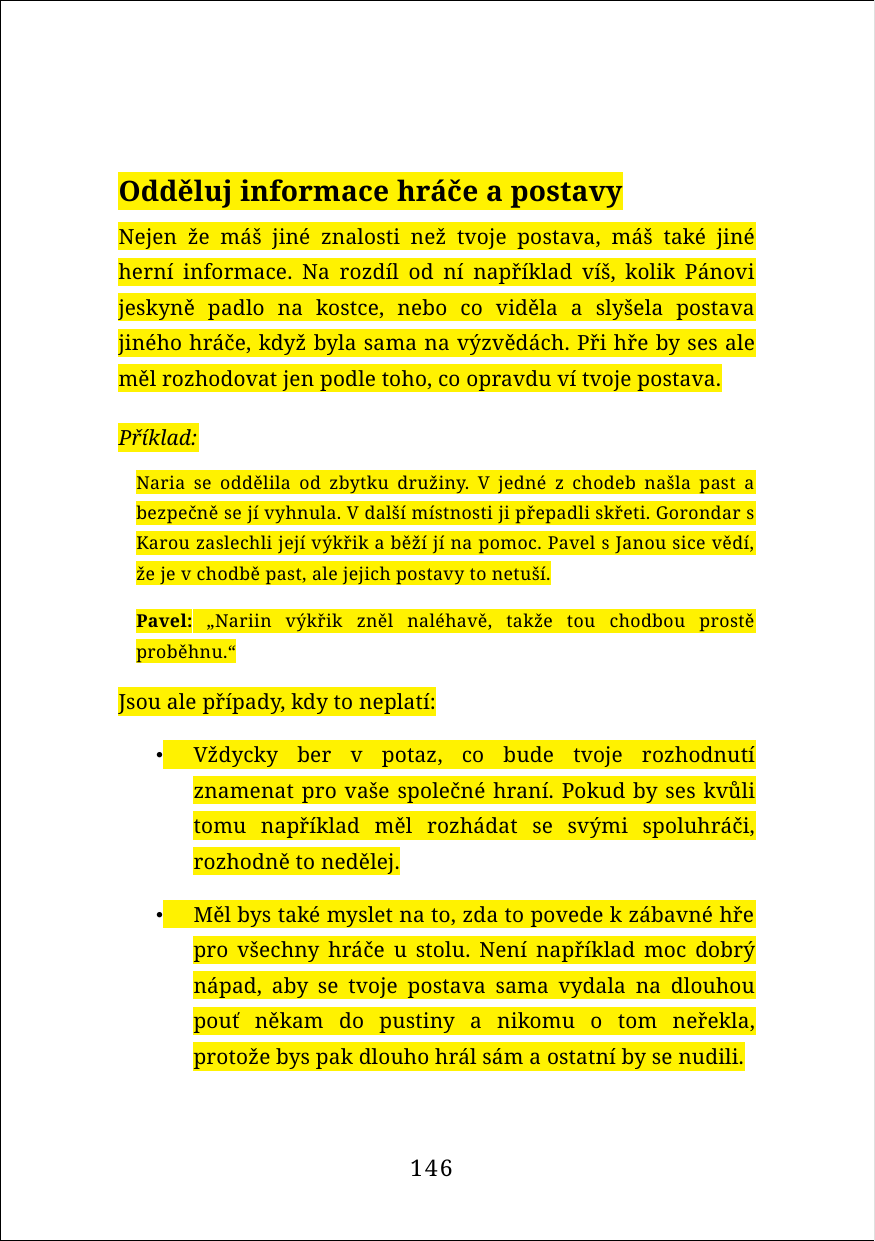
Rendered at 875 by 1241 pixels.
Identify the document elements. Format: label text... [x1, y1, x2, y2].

text Příklad: [118, 423, 756, 452]
text Pavel: „Nariin výkřik zněl naléhavě, takže tou chodbou prostě proběhnu.“ [136, 609, 756, 663]
list Vždycky ber v potaz, co bude tvoje rozhodnutí znamenat pro vaše společné hraní. Pokud by ses kvůli tomu například měl rozhádat se svými spoluhráči, rozhodně to nedělej. [156, 740, 756, 875]
text Naria se oddělila od zbytku družiny. V jedné z chodeb našla past a bezpečně se jí vyhnula. V další místnosti ji přepadli skřeti. Gorondar s Karou zaslechli její výkřik a běží jí na pomoc. Pavel s Janou sice vědí, že je v chodbě past, ale jejich postavy to netuší. [136, 470, 756, 585]
list Měl bys také myslet na to, zda to povede k zábavné hře pro všechny hráče u stolu. Není například moc dobrý nápad, aby se tvoje postava sama vydala na dlouhou pouť někam do pustiny a nikomu o tom neřekla, protože bys pak dlouho hrál sám a ostatní by se nudili. [156, 900, 756, 1071]
text Jsou ale případy, kdy to neplatí: [118, 687, 756, 716]
text Nejen že máš jiné znalosti než tvoje postava, máš také jiné herní informace. Na rozdíl od ní například víš, kolik Pánovi jeskyně padlo na kostce, nebo co viděla a slyšela postava jiného hráče, když byla sama na výzvědách. Při hře by ses ale měl rozhodovat jen podle toho, co opravdu ví tvoje postava. [118, 222, 756, 392]
subtitle Odděluj informace hráče a postavy [118, 172, 756, 210]
